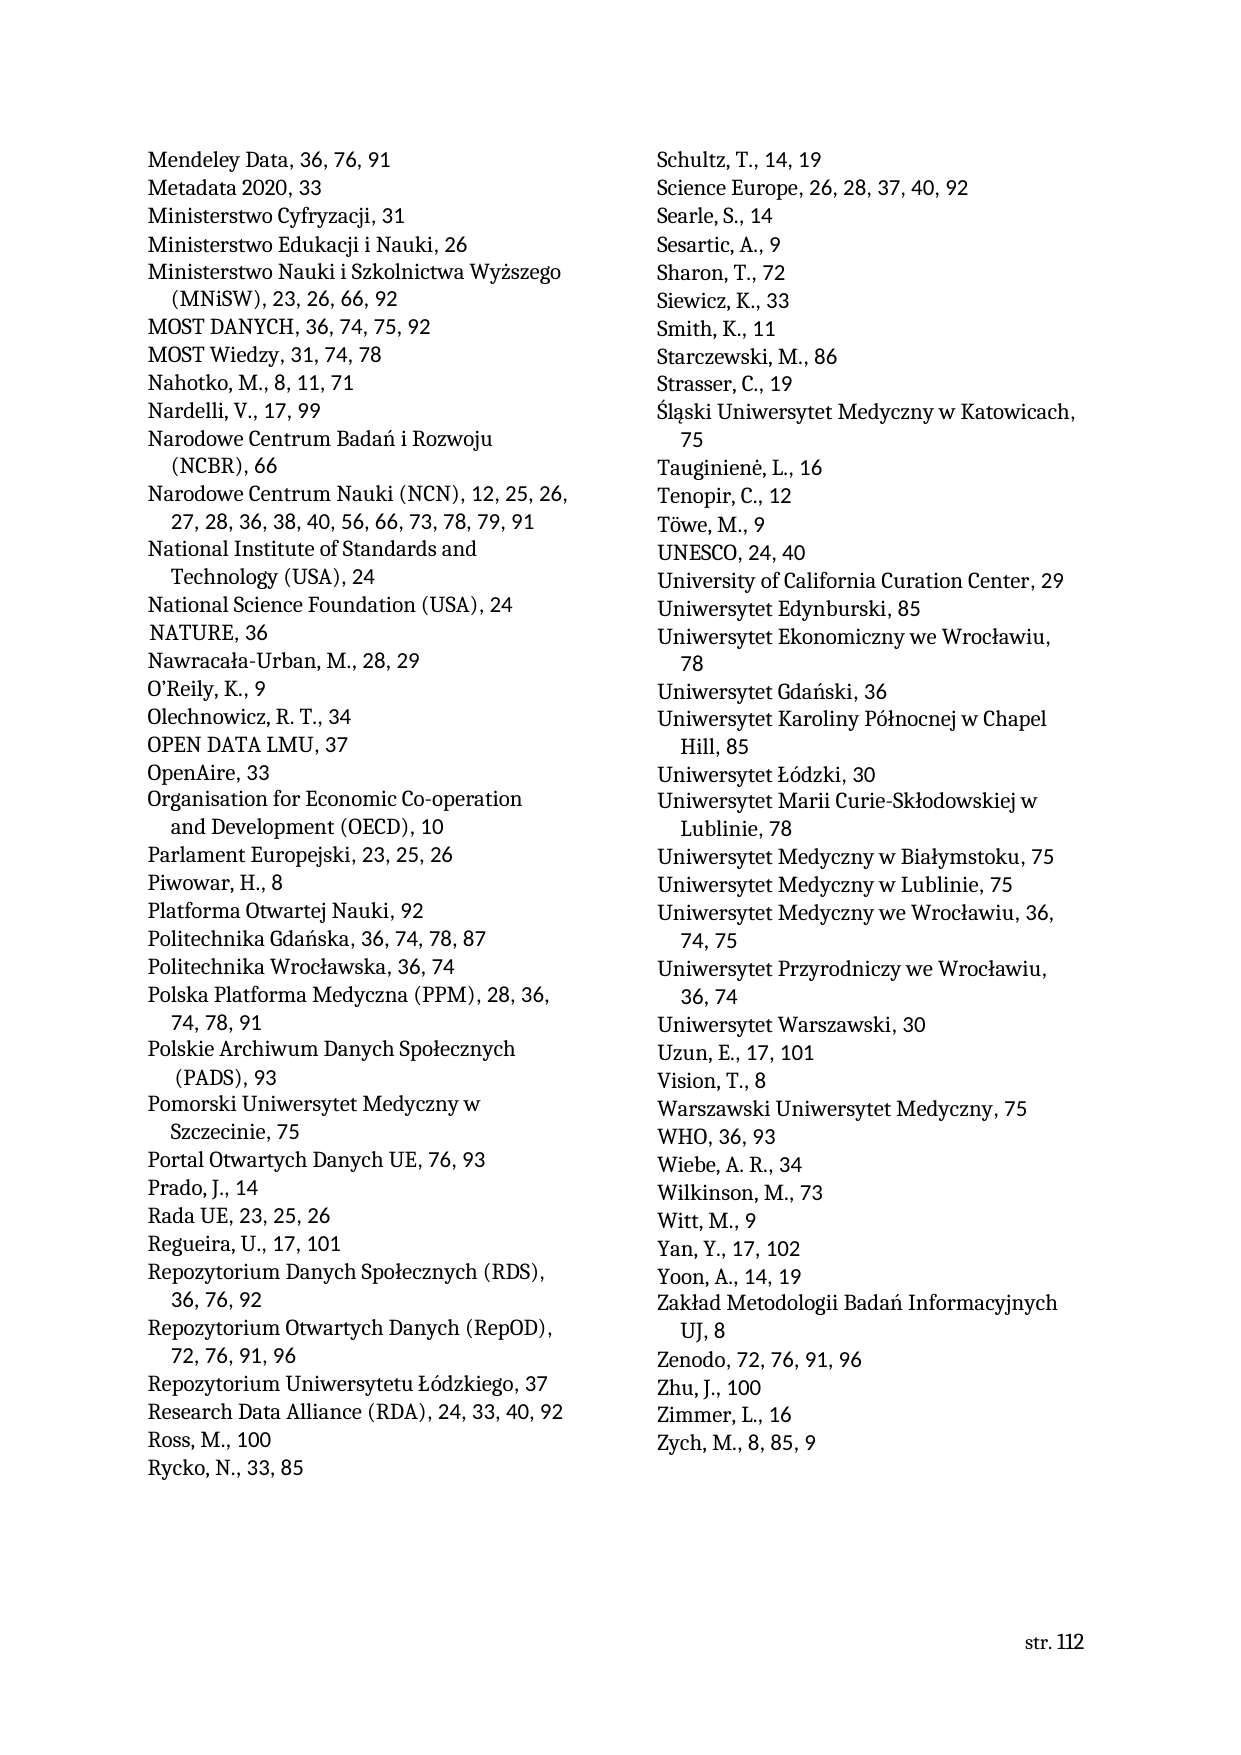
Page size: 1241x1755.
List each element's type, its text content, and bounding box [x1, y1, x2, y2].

text Uniwersytet Medyczny w Białymstoku, 75 Uniwersytet Medyczny w Lublinie, 75 Uniwersytet Medyczny we Wrocławiu, 36, [657, 842, 1071, 926]
text Warszawski Uniwersytet Medyczny, 75 [657, 1094, 1111, 1122]
text Mendeley Data, 36, 76, 91 [147, 146, 578, 173]
text Ministerstwo Edukacji i Nauki, 26 [147, 230, 578, 258]
text (PADS), 93 [33, 1063, 276, 1091]
text Siewicz, K., 33 [657, 286, 1111, 314]
text Uniwersytet Łódzki, 30 [657, 760, 1111, 788]
text Yoon, A., 14, 19 [657, 1262, 1111, 1290]
text Repozytorium Uniwersytetu Łódzkiego, 37 [147, 1369, 578, 1397]
text National Institute of Standards and Technology (USA), 24 [147, 536, 491, 590]
text Narodowe Centrum Nauki (NCN), 12, 25, 26, [147, 479, 578, 507]
text Uniwersytet Edynburski, 85 [657, 594, 1111, 622]
text Uniwersytet Marii Curie-Skłodowskiej w Lublinie, 78 [657, 788, 1056, 842]
text Smith, K., 11 [657, 314, 1111, 342]
text Politechnika Wrocławska, 36, 74 [147, 952, 578, 981]
text Ross, M., 100 [147, 1425, 578, 1453]
text Ministerstwo Nauki i Szkolnictwa Wyższego [147, 258, 578, 284]
text Zimmer, L., 16 [657, 1401, 1111, 1428]
text Wilkinson, M., 73 [657, 1178, 1111, 1206]
text Śląski Uniwersytet Medyczny w Katowicach, 75 [657, 397, 1093, 453]
text Uzun, E., 17, 101 [657, 1038, 1111, 1066]
text Narodowe Centrum Badań i Rozwoju [147, 425, 578, 451]
text Ministerstwo Cyfryzacji, 31 [147, 202, 578, 230]
text Science Europe, 26, 28, 37, 40, 92 [657, 173, 1111, 202]
text Nawracała-Urban, M., 28, 29 [147, 646, 578, 674]
text Portal Otwartych Danych UE, 76, 93 [147, 1145, 578, 1173]
text (NCBR), 66 [171, 451, 578, 479]
text UJ, 8 [680, 1317, 1111, 1345]
text Strasser, C., 19 [657, 370, 1111, 397]
text Uniwersytet Ekonomiczny we Wrocławiu, 78 [657, 622, 1070, 677]
text 74, 75 [680, 926, 1111, 954]
text OpenAire, 33 [147, 758, 578, 786]
text Sharon, T., 72 [657, 258, 1111, 286]
text Witt, M., 9 [657, 1206, 1111, 1234]
text Searle, S., 14 [657, 202, 1111, 230]
text Zenodo, 72, 76, 91, 96 [657, 1345, 1111, 1373]
text Tenopir, C., 12 [657, 482, 1111, 510]
text Repozytorium Otwartych Danych (RepOD), 72, 76, 91, 96 [147, 1313, 573, 1369]
text Polska Platforma Medyczna (PPM), 28, 36, [147, 981, 578, 1008]
text 74, 78, 91 [171, 1008, 578, 1036]
text Rada UE, 23, 25, 26 [147, 1201, 578, 1229]
text Research Data Alliance (RDA), 24, 33, 40, 92 [147, 1397, 578, 1425]
text Pomorski Uniwersytet Medyczny w Szczecinie, 75 [147, 1091, 496, 1145]
text Metadata 2020, 33 [147, 173, 578, 202]
text Wiebe, A. R., 34 [657, 1150, 1111, 1178]
text Uniwersytet Karoliny Północnej w Chapel [657, 705, 1111, 732]
text Platforma Otwartej Nauki, 92 [147, 896, 578, 924]
text (MNiSW), 23, 26, 66, 92 [171, 284, 578, 312]
text NATURE, 36 [33, 618, 268, 646]
text Zakład Metodologii Badań Informacyjnych [657, 1290, 1111, 1317]
text Vision, T., 8 [657, 1066, 1111, 1094]
text Uniwersytet Warszawski, 30 [657, 1010, 1111, 1038]
text Polskie Archiwum Danych Społecznych [147, 1036, 578, 1063]
text Organisation for Economic Co-operation and Development (OECD), 10 [147, 786, 544, 841]
text Starczewski, M., 86 [657, 342, 1111, 370]
text Nahotko, M., 8, 11, 71 [147, 368, 578, 397]
text MOST Wiedzy, 31, 74, 78 [147, 341, 578, 368]
text Politechnika Gdańska, 36, 74, 78, 87 [147, 924, 578, 952]
text Tauginienė, L., 16 [657, 453, 1111, 482]
text Schultz, T., 14, 19 [657, 146, 1111, 173]
text National Science Foundation (USA), 24 [147, 590, 578, 618]
text WHO, 36, 93 [657, 1122, 1111, 1150]
text Repozytorium Danych Społecznych (RDS), 36, 76, 92 [147, 1257, 564, 1313]
text University of California Curation Center, 29 [657, 566, 1111, 594]
text Uniwersytet Gdański, 36 [657, 677, 1111, 705]
text Hill, 85 [680, 732, 1111, 760]
text O’Reily, K., 9 Olechnowicz, R. T., 34 OPEN DATA LMU, 37 [147, 674, 361, 758]
text MOST DANYCH, 36, 74, 75, 92 [147, 312, 578, 341]
text Regueira, U., 17, 101 [147, 1229, 578, 1257]
text UNESCO, 24, 40 [657, 538, 1111, 566]
text 27, 28, 36, 38, 40, 56, 66, 73, 78, 79, 91 [171, 507, 578, 536]
text Zych, M., 8, 85, 9 [657, 1428, 1111, 1456]
text Rycko, N., 33, 85 [147, 1453, 578, 1481]
text Piwowar, H., 8 [147, 868, 578, 896]
text Töwe, M., 9 [657, 510, 1111, 538]
text Yan, Y., 17, 102 [657, 1234, 1111, 1262]
text Uniwersytet Przyrodniczy we Wrocławiu, 36, 74 [657, 954, 1067, 1010]
text Sesartic, A., 9 [657, 230, 1111, 258]
text Prado, J., 14 [147, 1173, 578, 1201]
text Parlament Europejski, 23, 25, 26 [147, 841, 578, 868]
text Zhu, J., 100 [657, 1373, 1111, 1401]
text Nardelli, V., 17, 99 [147, 397, 578, 424]
